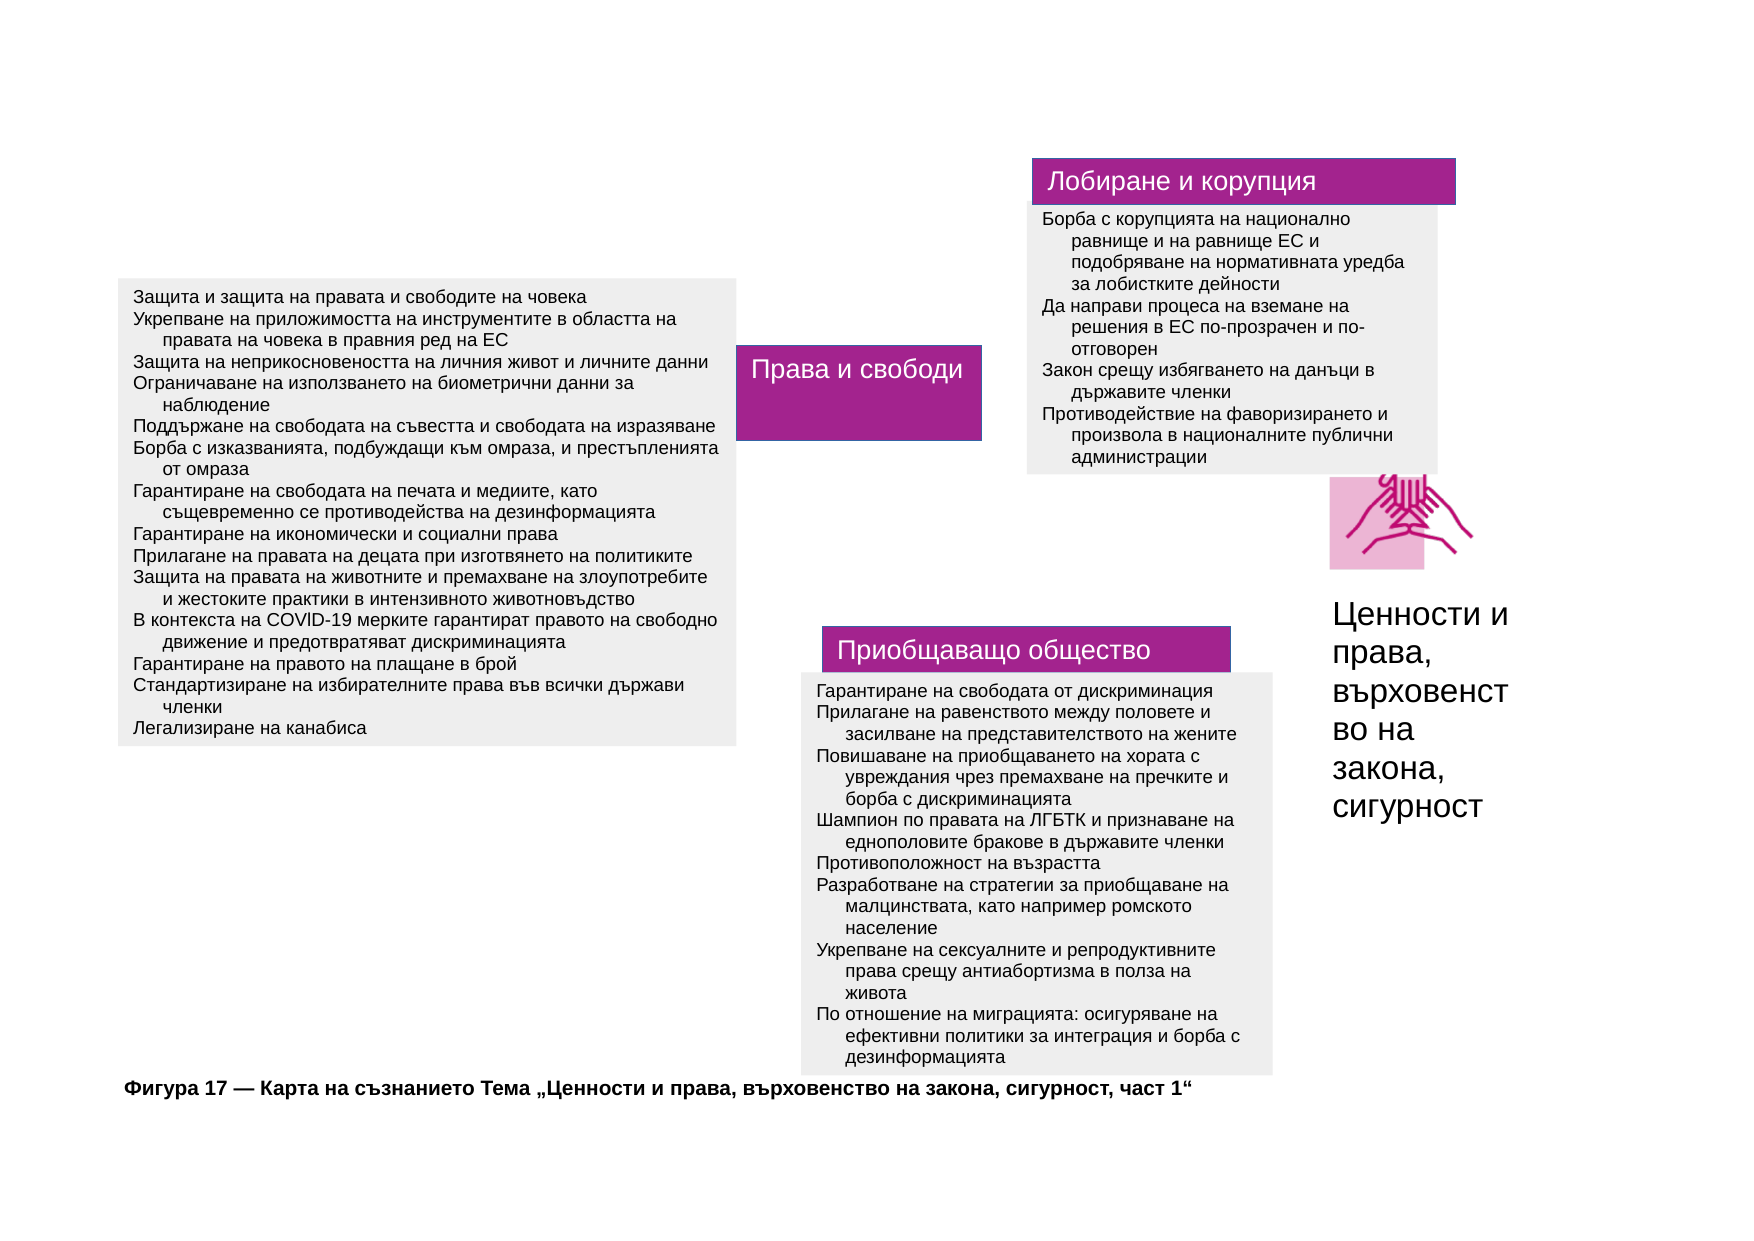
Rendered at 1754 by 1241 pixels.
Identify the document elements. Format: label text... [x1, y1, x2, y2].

picture [1318, 431, 1479, 572]
text Фигура 17 — Карта на съзнанието Тема „Ценности и права, върховенство на закона, сигурност, част 1“ [118, 171, 1536, 1099]
